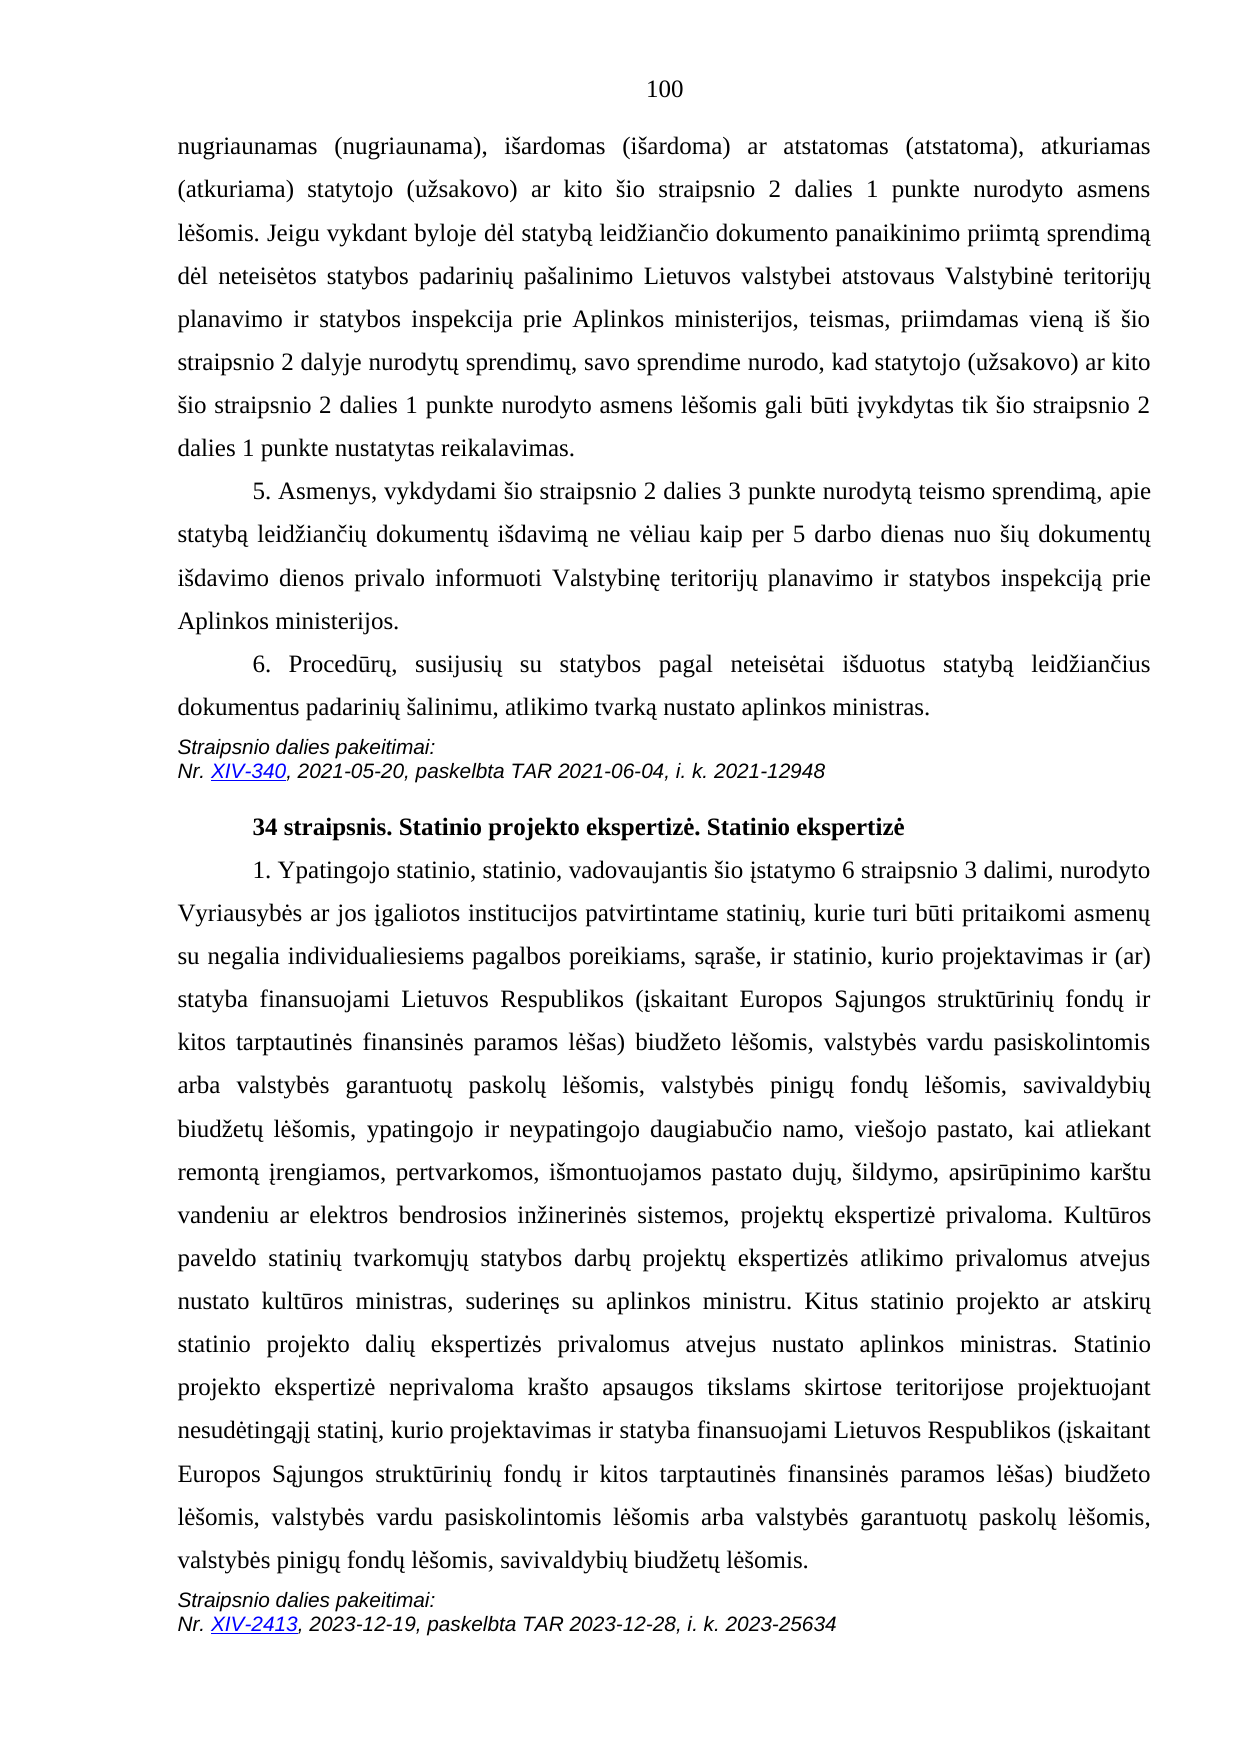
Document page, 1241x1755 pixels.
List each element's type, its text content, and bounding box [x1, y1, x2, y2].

text 1. Ypatingojo statinio, statinio, vadovaujantis šio įstatymo 6 straipsnio 3 dalimi, nurodyto Vyriausybės ar jos įgaliotos institucijos patvirtintame statinių, kurie turi būti pritaikomi asmenų su negalia individualiesiems pagalbos poreikiams, sąraše, ir statinio, kurio projektavimas ir (ar) statyba finansuojami Lietuvos Respublikos (įskaitant Europos Sąjungos struktūrinių fondų ir kitos tarptautinės finansinės paramos lėšas) biudžeto lėšomis, valstybės vardu pasiskolintomis arba valstybės garantuotų paskolų lėšomis, valstybės pinigų fondų lėšomis, savivaldybių biudžetų lėšomis, ypatingojo ir neypatingojo daugiabučio namo, viešojo pastato, kai atliekant remontą įrengiamos, pertvarkomos, išmontuojamos pastato dujų, šildymo, apsirūpinimo karštu vandeniu ar elektros bendrosios inžinerinės sistemos, projektų ekspertizė privaloma. Kultūros paveldo statinių tvarkomųjų statybos darbų projektų ekspertizės atlikimo privalomus atvejus nustato kultūros ministras, suderinęs su aplinkos ministru. Kitus statinio projekto ar atskirų statinio projekto dalių ekspertizės privalomus atvejus nustato aplinkos ministras. Statinio projekto ekspertizė neprivaloma krašto apsaugos tikslams skirtose teritorijose projektuojant nesudėtingąjį statinį, kurio projektavimas ir statyba finansuojami Lietuvos Respublikos (įskaitant Europos Sąjungos struktūrinių fondų ir kitos tarptautinės finansinės paramos lėšas) biudžeto lėšomis, valstybės vardu pasiskolintomis lėšomis arba valstybės garantuotų paskolų lėšomis, valstybės pinigų fondų lėšomis, savivaldybių biudžetų lėšomis. [177, 855, 1152, 1574]
text Nr. XIV-2413, 2023-12-19, paskelbta TAR 2023-12-28, i. k. 2023-25634 [177, 1612, 1152, 1636]
text Straipsnio dalies pakeitimai: [177, 1588, 1152, 1612]
text Nr. XIV-340, 2021-05-20, paskelbta TAR 2021-06-04, i. k. 2021-12948 [177, 759, 1152, 783]
text Straipsnio dalies pakeitimai: [177, 735, 1152, 759]
text 34 straipsnis. Statinio projekto ekspertizė. Statinio ekspertizė [177, 812, 1152, 841]
text nugriaunamas (nugriaunama), išardomas (išardoma) ar atstatomas (atstatoma), atkuriamas (atkuriama) statytojo (užsakovo) ar kito šio straipsnio 2 dalies 1 punkte nurodyto asmens lėšomis. Jeigu vykdant byloje dėl statybą leidžiančio dokumento panaikinimo priimtą sprendimą dėl neteisėtos statybos padarinių pašalinimo Lietuvos valstybei atstovaus Valstybinė teritorijų planavimo ir statybos inspekcija prie Aplinkos ministerijos, teismas, priimdamas vieną iš šio straipsnio 2 dalyje nurodytų sprendimų, savo sprendime nurodo, kad statytojo (užsakovo) ar kito šio straipsnio 2 dalies 1 punkte nurodyto asmens lėšomis gali būti įvykdytas tik šio straipsnio 2 dalies 1 punkte nustatytas reikalavimas. [177, 131, 1152, 462]
text 5. Asmenys, vykdydami šio straipsnio 2 dalies 3 punkte nurodytą teismo sprendimą, apie statybą leidžiančių dokumentų išdavimą ne vėliau kaip per 5 darbo dienas nuo šių dokumentų išdavimo dienos privalo informuoti Valstybinę teritorijų planavimo ir statybos inspekciją prie Aplinkos ministerijos. [177, 476, 1152, 634]
text 6. Procedūrų, susijusių su statybos pagal neteisėtai išduotus statybą leidžiančius dokumentus padarinių šalinimu, atlikimo tvarką nustato aplinkos ministras. [177, 649, 1152, 721]
